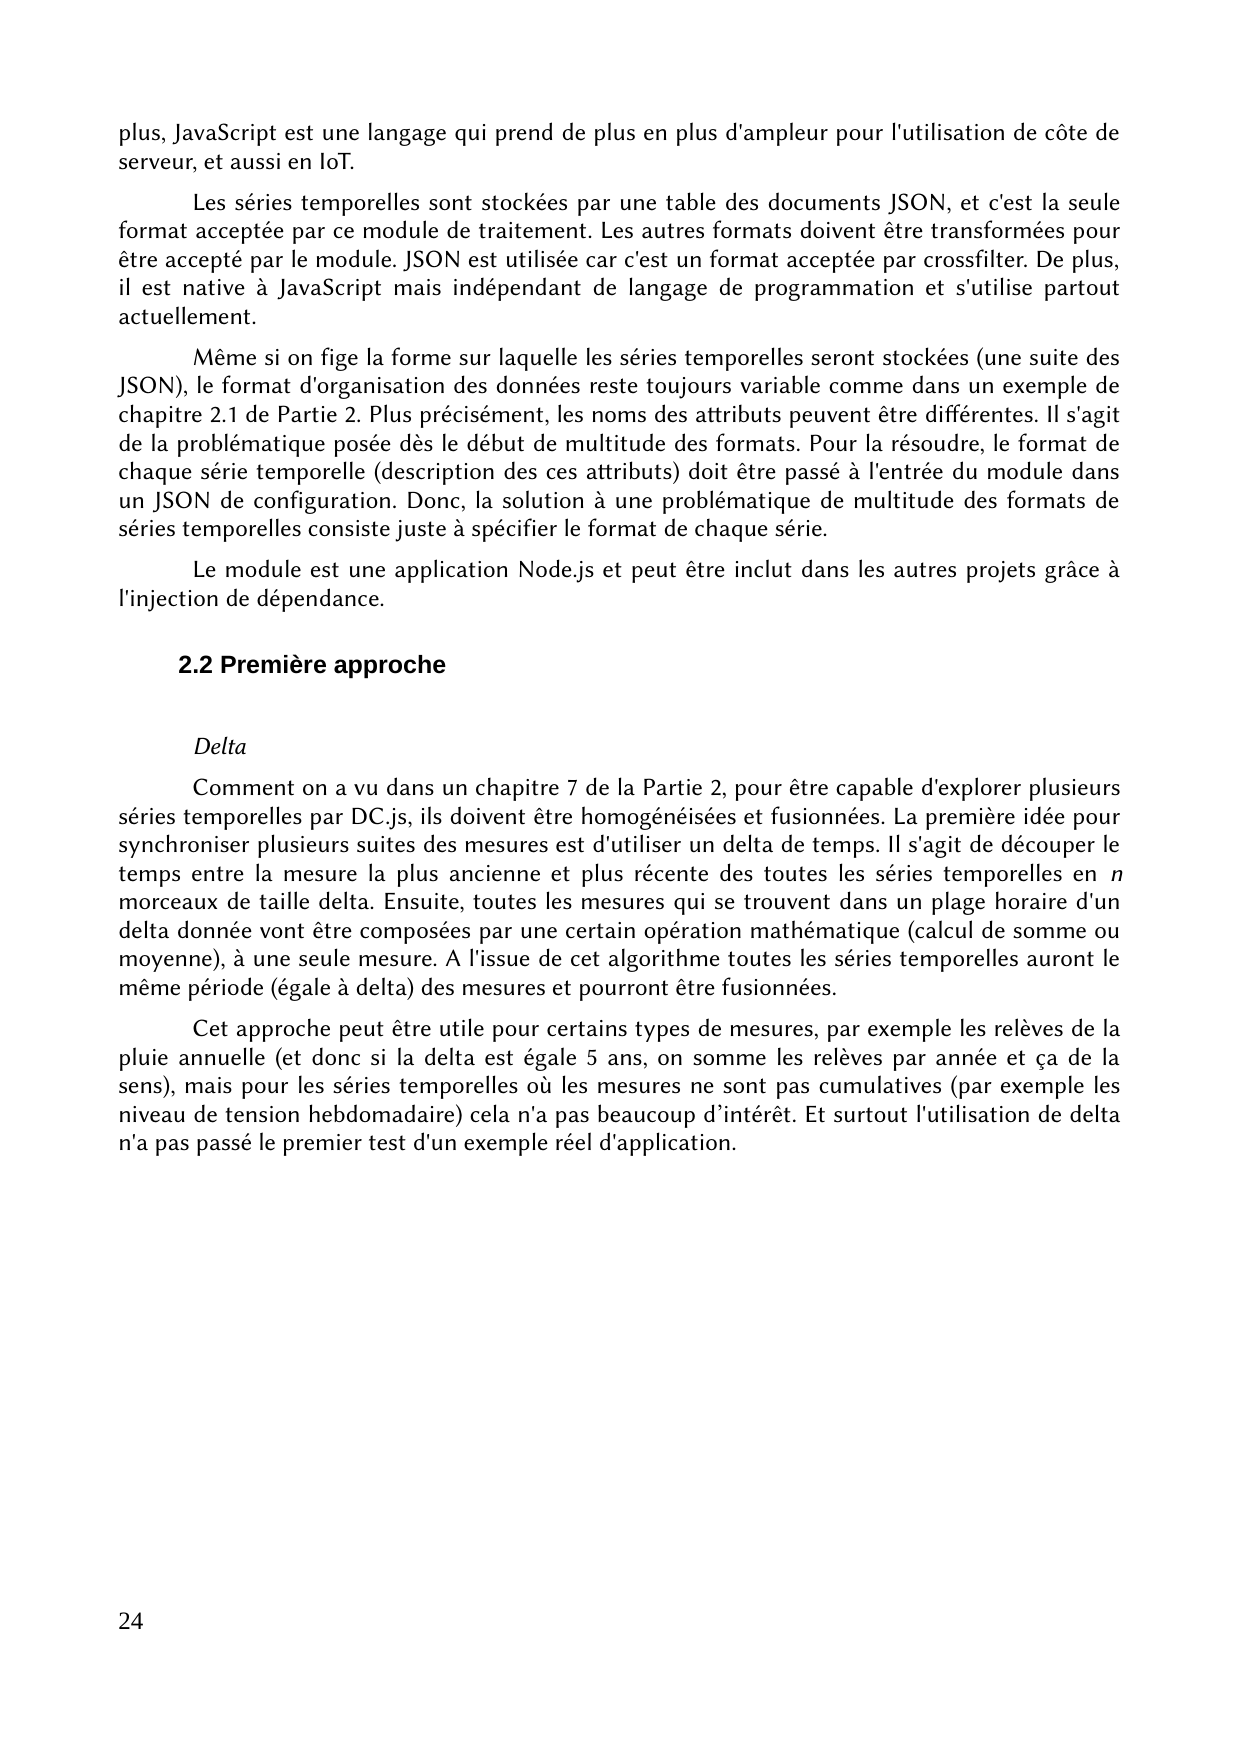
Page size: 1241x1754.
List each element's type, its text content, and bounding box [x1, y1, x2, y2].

text Même si on fige la forme sur laquelle les séries temporelles seront stockées (une suite des JSON), le format d'organisation des données reste toujours variable comme dans un exemple de chapitre 2.1 de Partie 2. Plus précisément, les noms des attributs peuvent être différentes. Il s'agit de la problématique posée dès le début de multitude des formats. Pour la résoudre, le format de chaque série temporelle (description des ces attributs) doit être passé à l'entrée du module dans un JSON de configuration. Donc, la solution à une problématique de multitude des formats de séries temporelles consiste juste à spécifier le format de chaque série. [118, 343, 1122, 543]
text Le module est une application Node.js et peut être inclut dans les autres projets grâce à l'injection de dépendance. [118, 555, 1122, 612]
text Cet approche peut être utile pour certains types de mesures, par exemple les relèves de la pluie annuelle (et donc si la delta est égale 5 ans, on somme les relèves par année et ça de la sens), mais pour les séries temporelles où les mesures ne sont pas cumulatives (par exemple les niveau de tension hebdomadaire) cela n'a pas beaucoup d’intérêt. Et surtout l'utilisation de delta n'a pas passé le premier test d'un exemple réel d'application. [118, 1014, 1122, 1157]
subtitle Première approche [118, 650, 1122, 678]
text Les séries temporelles sont stockées par une table des documents JSON, et c'est la seule format acceptée par ce module de traitement. Les autres formats doivent être transformées pour être accepté par le module. JSON est utilisée car c'est un format acceptée par crossfilter. De plus, il est native à JavaScript mais indépendant de langage de programmation et s'utilise partout actuellement. [118, 188, 1122, 330]
text Delta [118, 732, 1122, 761]
text plus, JavaScript est une langage qui prend de plus en plus d'ampleur pour l'utilisation de côte de serveur, et aussi en IoT. [118, 118, 1122, 175]
text Comment on a vu dans un chapitre 7 de la Partie 2, pour être capable d'explorer plusieurs séries temporelles par DC.js, ils doivent être homogénéisées et fusionnées. La première idée pour synchroniser plusieurs suites des mesures est d'utiliser un delta de temps. Il s'agit de découper le temps entre la mesure la plus ancienne et plus récente des toutes les séries temporelles en n morceaux de taille delta. Ensuite, toutes les mesures qui se trouvent dans un plage horaire d'un delta donnée vont être composées par une certain opération mathématique (calcul de somme ou moyenne), à une seule mesure. A l'issue de cet algorithme toutes les séries temporelles auront le même période (égale à delta) des mesures et pourront être fusionnées. [118, 773, 1122, 1001]
